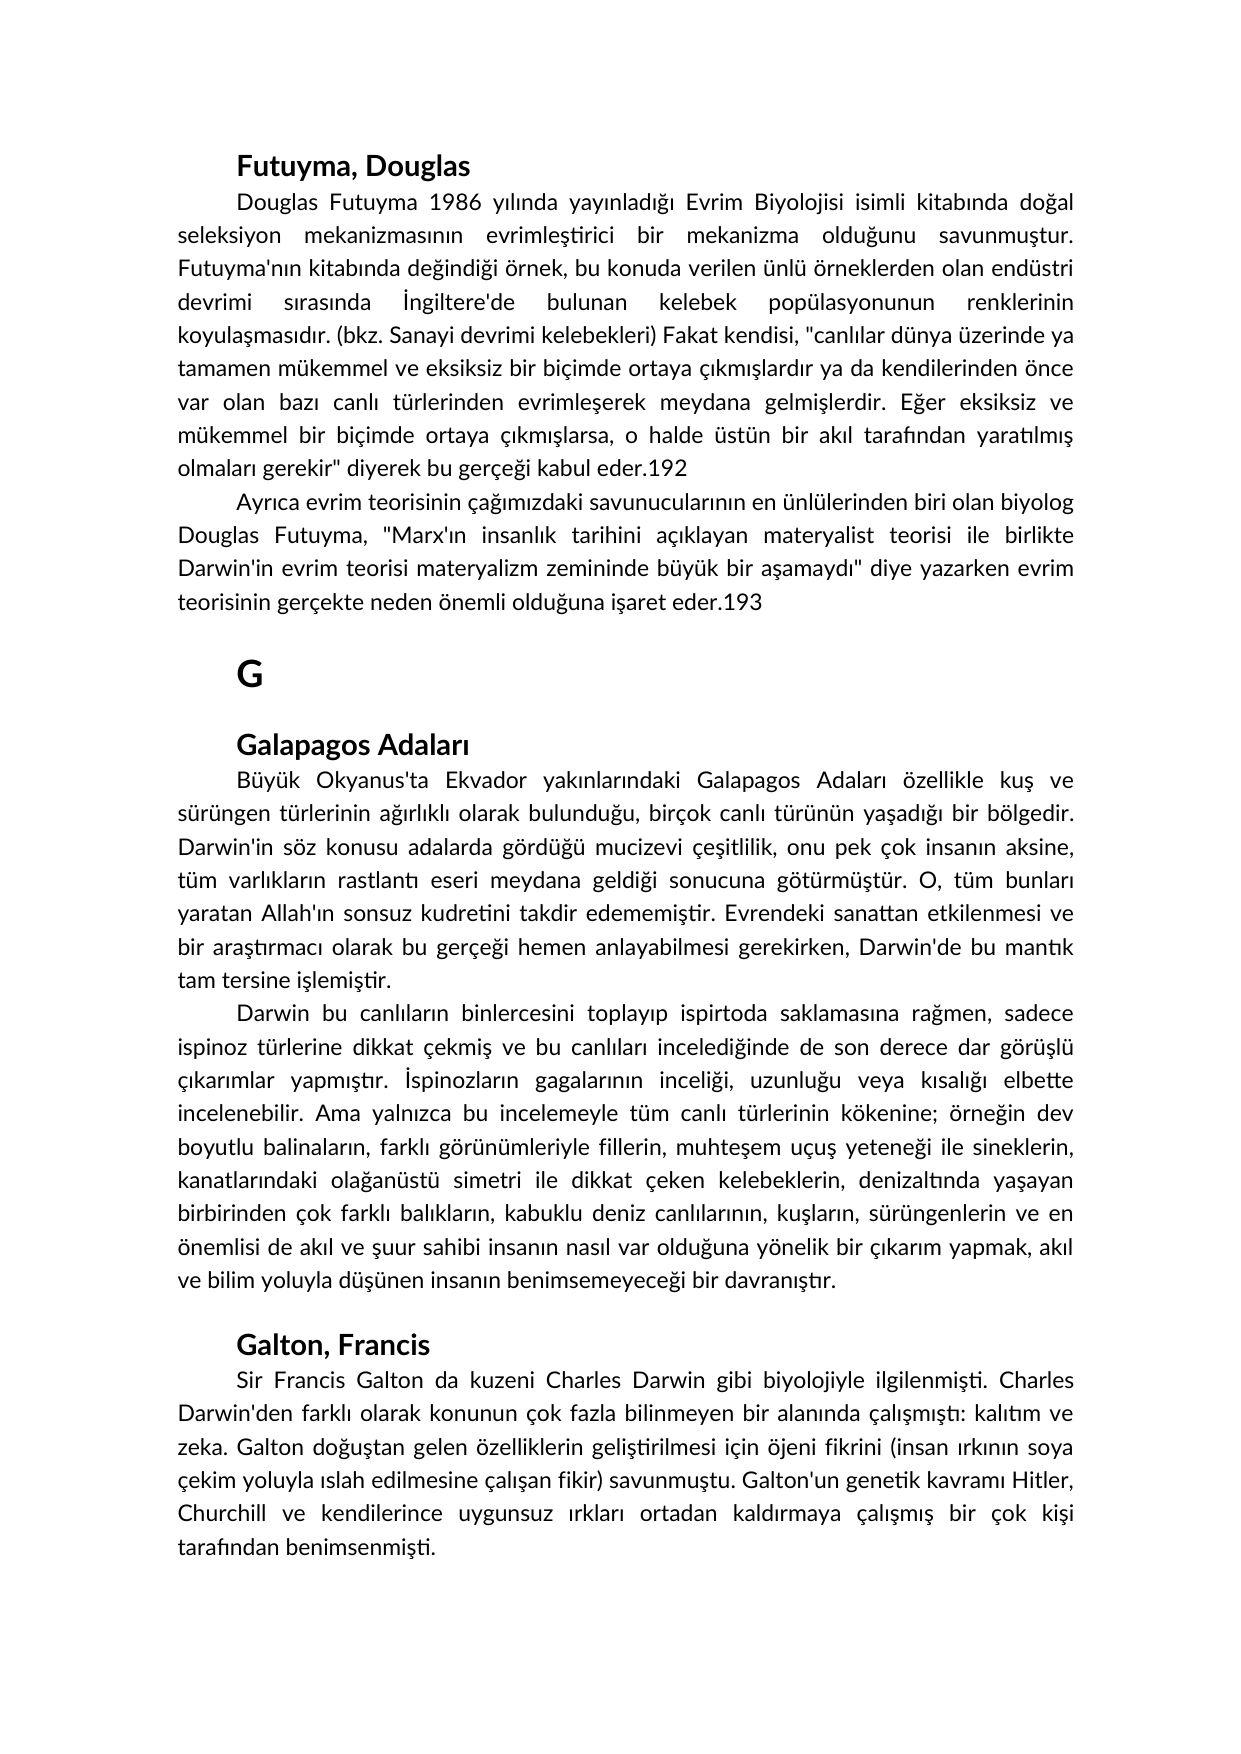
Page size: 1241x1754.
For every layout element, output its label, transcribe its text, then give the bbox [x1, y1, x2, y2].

text Ayrıca evrim teorisinin çağımızdaki savunucularının en ünlülerinden biri olan biyolog Douglas Futuyma, "Marx'ın insanlık tarihini açıklayan materyalist teorisi ile birlikte Darwin'in evrim teorisi materyalizm zemininde büyük bir aşamaydı" diye yazarken evrim teorisinin gerçekte neden önemli olduğuna işaret eder.193 [177, 483, 1075, 617]
text Büyük Okyanus'ta Ekvador yakınlarındaki Galapagos Adaları özellikle kuş ve sürüngen türlerinin ağırlıklı olarak bulunduğu, birçok canlı türünün yaşadığı bir bölgedir. Darwin'in söz konusu adalarda gördüğü mucizevi çeşitlilik, onu pek çok insanın aksine, tüm varlıkların rastlantı eseri meydana geldiği sonucuna götürmüştür. O, tüm bunları yaratan Allah'ın sonsuz kudretini takdir edememiştir. Evrendeki sanattan etkilenmesi ve bir araştırmacı olarak bu gerçeği hemen anlayabilmesi gerekirken, Darwin'de bu mantık tam tersine işlemiştir. [177, 762, 1075, 995]
text Darwin bu canlıların binlercesini toplayıp ispirtoda saklamasına rağmen, sadece ispinoz türlerine dikkat çekmiş ve bu canlıları incelediğinde de son derece dar görüşlü çıkarımlar yapmıştır. İspinozların gagalarının inceliği, uzunluğu veya kısalığı elbette incelenebilir. Ama yalnızca bu incelemeyle tüm canlı türlerinin kökenine; örneğin dev boyutlu balinaların, farklı görünümleriyle fillerin, muhteşem uçuş yeteneği ile sineklerin, kanatlarındaki olağanüstü simetri ile dikkat çeken kelebeklerin, denizaltında yaşayan birbirinden çok farklı balıkların, kabuklu deniz canlılarının, kuşların, sürüngenlerin ve en önemlisi de akıl ve şuur sahibi insanın nasıl var olduğuna yönelik bir çıkarım yapmak, akıl ve bilim yoluyla düşünen insanın benimsemeyeceği bir davranıştır. [177, 995, 1075, 1295]
text Sir Francis Galton da kuzeni Charles Darwin gibi biyolojiyle ilgilenmişti. Charles Darwin'den farklı olarak konunun çok fazla bilinmeyen bir alanında çalışmıştı: kalıtım ve zeka. Galton doğuştan gelen özelliklerin geliştirilmesi için öjeni fikrini (insan ırkının soya çekim yoluyla ıslah edilmesine çalışan fikir) savunmuştu. Galton'un genetik kavramı Hitler, Churchill ve kendilerince uygunsuz ırkları ortadan kaldırmaya çalışmış bir çok kişi tarafından benimsenmişti. [177, 1362, 1075, 1562]
subtitle Galton, Francis [177, 1328, 1075, 1362]
subtitle Galapagos Adaları [177, 728, 1075, 762]
subtitle Futuyma, Douglas [177, 150, 1075, 183]
text Douglas Futuyma 1986 yılında yayınladığı Evrim Biyolojisi isimli kitabında doğal seleksiyon mekanizmasının evrimleştirici bir mekanizma olduğunu savunmuştur. Futuyma'nın kitabında değindiği örnek, bu konuda verilen ünlü örneklerden olan endüstri devrimi sırasında İngiltere'de bulunan kelebek popülasyonunun renklerinin koyulaşmasıdır. (bkz. Sanayi devrimi kelebekleri) Fakat kendisi, "canlılar dünya üzerinde ya tamamen mükemmel ve eksiksiz bir biçimde ortaya çıkmışlardır ya da kendilerinden önce var olan bazı canlı türlerinden evrimleşerek meydana gelmişlerdir. Eğer eksiksiz ve mükemmel bir biçimde ortaya çıkmışlarsa, o halde üstün bir akıl tarafından yaratılmış olmaları gerekir" diyerek bu gerçeği kabul eder.192 [177, 183, 1075, 483]
subtitle G [177, 650, 1075, 695]
